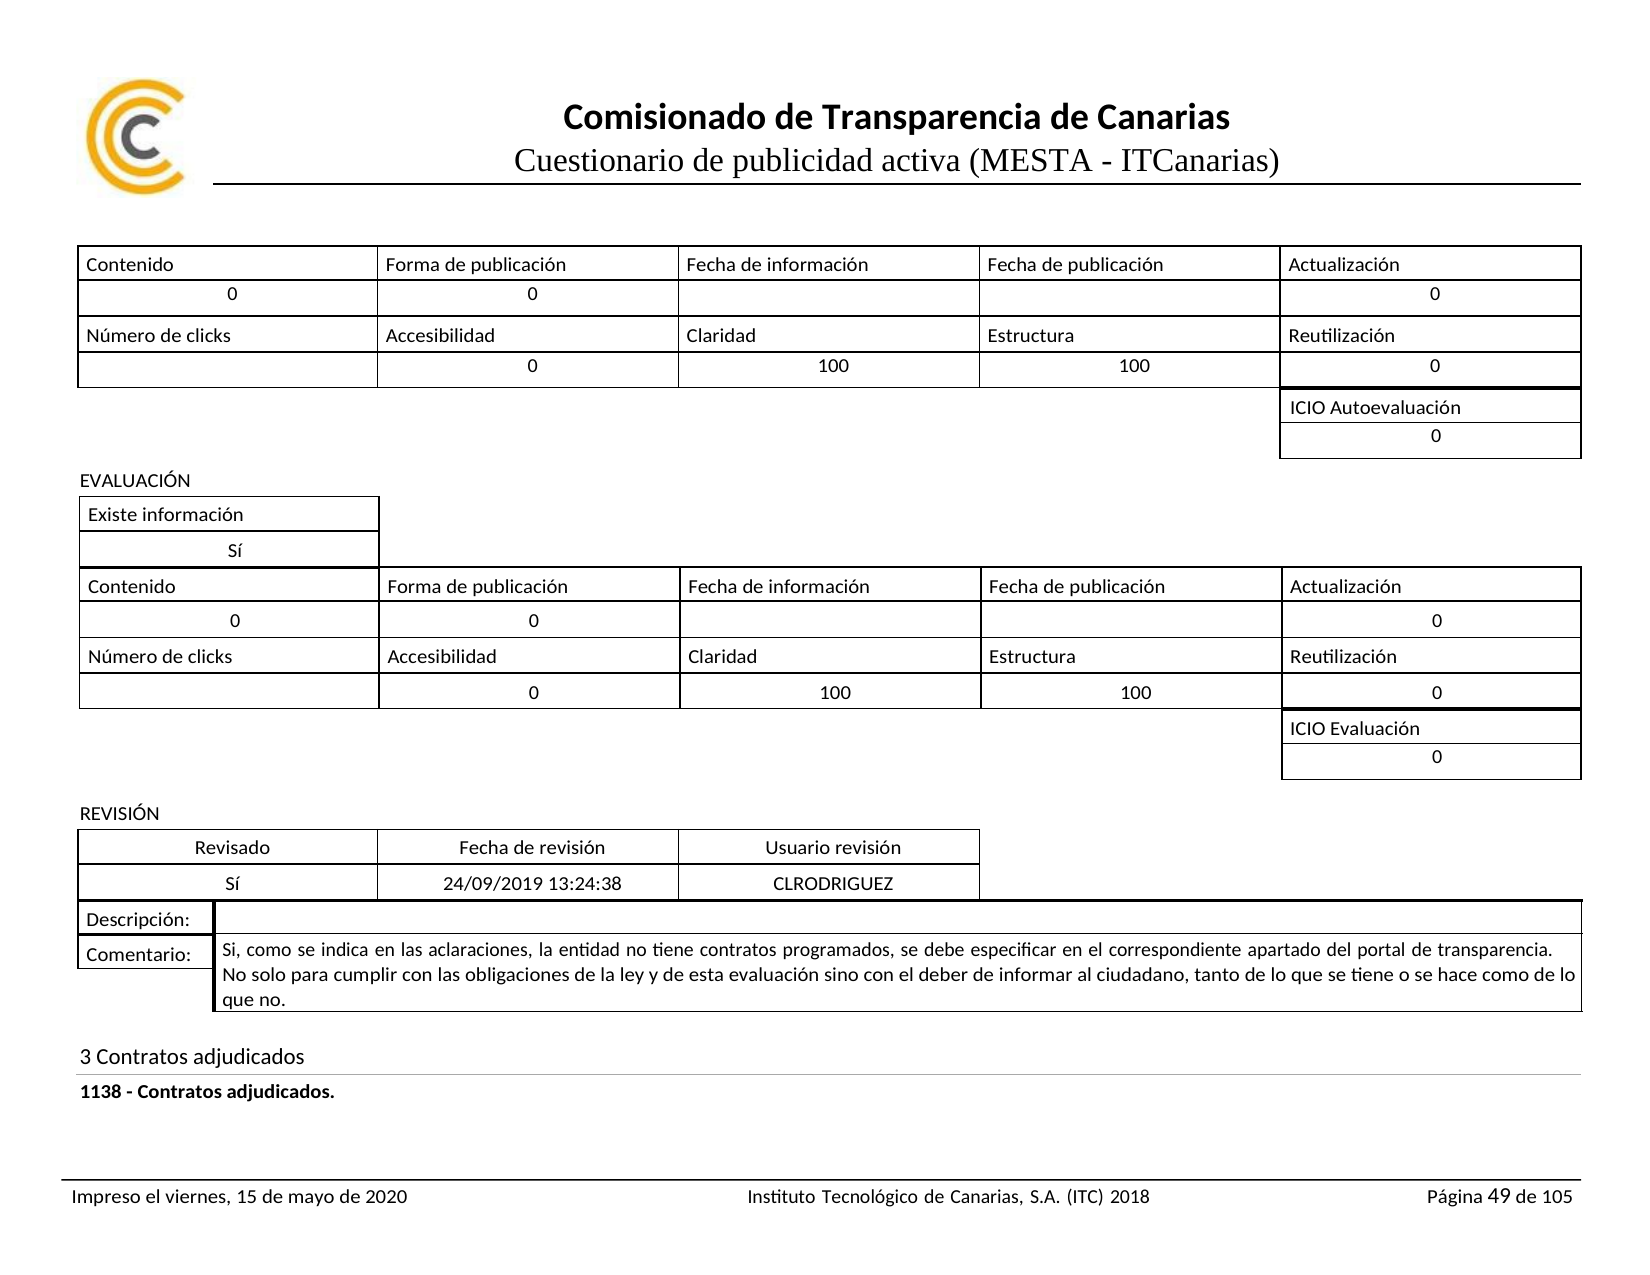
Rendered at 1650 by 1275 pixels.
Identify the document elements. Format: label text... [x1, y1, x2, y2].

table_cell Descripción: [79, 902, 212, 933]
text 1138 - Contratos adjudicados. [79, 1079, 1594, 1103]
table_cell Número de clicks [80, 638, 378, 672]
table_cell [80, 709, 1281, 778]
table_cell ICIO Autoevaluación [1281, 390, 1580, 421]
table_cell [78, 969, 212, 1011]
table_cell 24/09/2019 13:24:38 [378, 865, 678, 899]
table_cell [679, 281, 979, 315]
list Contratos adjudicados [79, 1042, 1594, 1070]
table_cell 0 [1283, 744, 1580, 778]
table_header Existe información [80, 497, 378, 530]
table_cell Sí [79, 865, 377, 899]
table_cell ICIO Evaluación [1283, 711, 1580, 742]
table_cell [980, 281, 1279, 315]
table_cell 0 [1281, 353, 1580, 386]
table_cell Fecha de información [681, 568, 980, 600]
table_cell 0 [1281, 423, 1580, 457]
text REVISIÓN [79, 801, 1594, 825]
table_cell Claridad [681, 638, 980, 672]
table_cell [78, 388, 1279, 457]
table_cell 100 [679, 353, 979, 386]
table_header [380, 496, 1581, 566]
table_cell Fecha de publicación [982, 568, 1281, 600]
table_cell Accesibilidad [380, 638, 679, 672]
table_cell 0 [380, 674, 679, 707]
table_cell 0 [1283, 602, 1580, 636]
table_cell Contenido [80, 569, 378, 600]
table_cell 0 [380, 602, 679, 636]
table_cell Estructura [980, 317, 1279, 351]
table_header Revisado [79, 830, 377, 863]
table_cell 0 [1283, 674, 1580, 707]
table_cell [982, 602, 1281, 636]
table_cell Forma de publicación [380, 568, 679, 600]
table_cell Reutilización [1283, 638, 1580, 672]
table_cell Accesibilidad [378, 317, 678, 351]
table_cell Reutilización [1281, 317, 1580, 351]
table_cell Comentario: [79, 936, 212, 968]
table_cell 0 [378, 353, 678, 386]
table_cell [216, 902, 1581, 933]
table_header Actualización [1281, 247, 1580, 279]
table_header Usuario revisión [679, 830, 979, 863]
table_cell Sí [80, 532, 378, 566]
table_cell CLRODRIGUEZ [679, 865, 979, 899]
text EVALUACIÓN [79, 468, 1594, 492]
table_header Forma de publicación [378, 247, 678, 279]
table_cell 0 [80, 602, 378, 636]
table_header Fecha de revisión [378, 830, 678, 863]
table_header Fecha de publicación [980, 247, 1279, 279]
table_header Contenido [79, 247, 377, 279]
table_cell 0 [1281, 281, 1580, 315]
table_cell Actualización [1283, 568, 1580, 600]
table_cell 100 [982, 674, 1281, 707]
table_cell Si, como se indica en las aclaraciones, la entidad no tiene contratos programados, se debe especificar en el correspondiente apartado del portal de transparencia. No solo para cumplir con las obligaciones de la ley y de esta evaluación sino con el deber de informar al ciudadano, tanto de lo que se tiene o se hace como de lo que no. [216, 934, 1581, 1011]
table_cell Claridad [679, 317, 979, 351]
table_cell 0 [378, 281, 678, 315]
table_cell [80, 674, 378, 707]
table_header Fecha de información [679, 247, 979, 279]
table_cell [79, 353, 377, 386]
table_cell Estructura [982, 638, 1281, 672]
table_cell [681, 602, 980, 636]
table_cell Número de clicks [79, 317, 377, 351]
table_cell 100 [681, 674, 980, 707]
table_header [980, 829, 1582, 899]
table_cell 0 [79, 281, 377, 315]
table_cell 100 [980, 353, 1279, 386]
